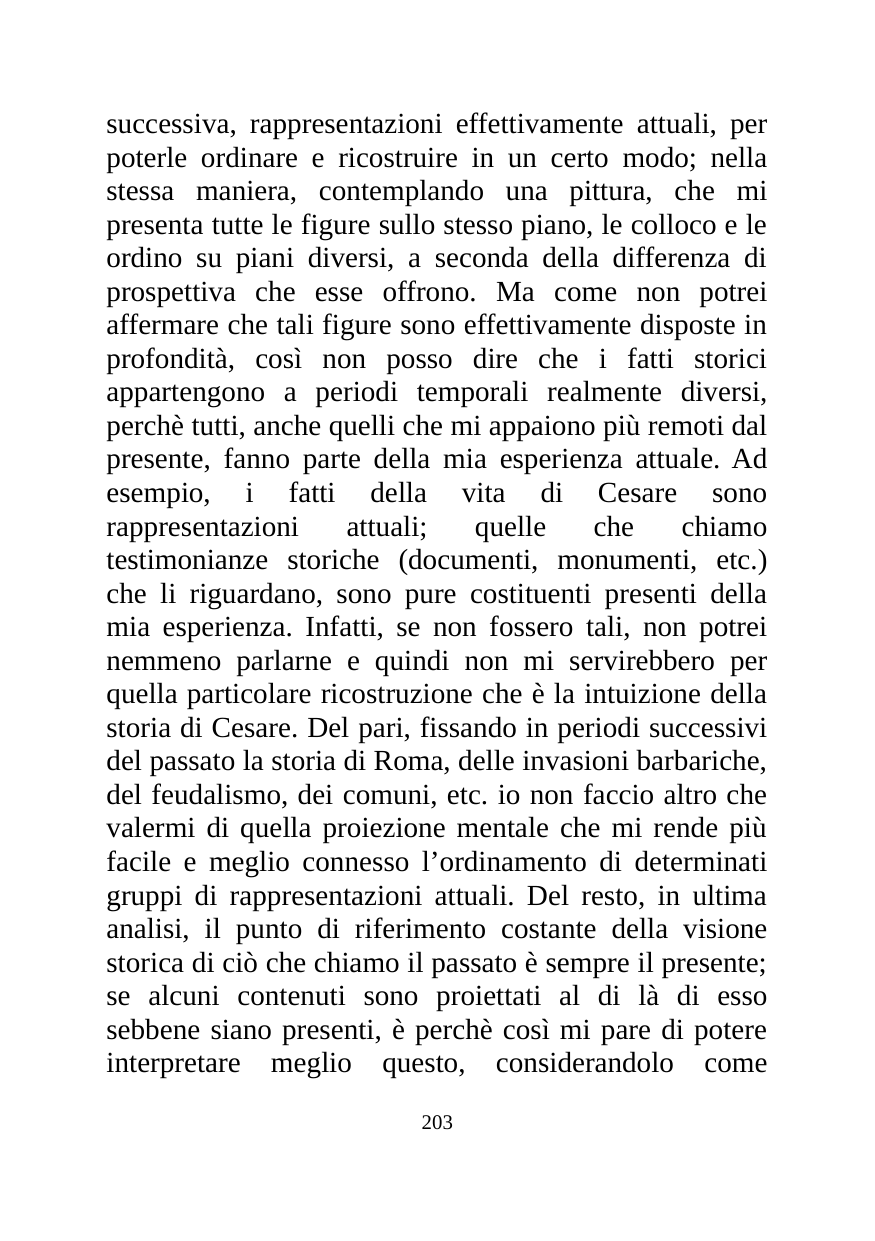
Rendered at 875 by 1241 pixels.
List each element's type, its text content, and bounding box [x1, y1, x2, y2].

text successiva, rappresentazioni effettivamente attuali, per poterle ordinare e ricostruire in un certo modo; nella stessa maniera, contemplando una pittura, che mi presenta tutte le figure sullo stesso piano, le colloco e le ordino su piani diversi, a seconda della differenza di prospettiva che esse offrono. Ma come non potrei affermare che tali figure sono effettivamente disposte in profondità, così non posso dire che i fatti storici appartengono a periodi temporali realmente diversi, perchè tutti, anche quelli che mi appaiono più remoti dal presente, fanno parte della mia esperienza attuale. Ad esempio, i fatti della vita di Cesare sono rappresentazioni attuali; quelle che chiamo testimonianze storiche (documenti, monumenti, etc.) che li riguardano, sono pure costituenti presenti della mia esperienza. Infatti, se non fossero tali, non potrei nemmeno parlarne e quindi non mi servirebbero per quella particolare ricostruzione che è la intuizione della storia di Cesare. Del pari, fissando in periodi successivi del passato la storia di Roma, delle invasioni barbariche, del feudalismo, dei comuni, etc. io non faccio altro che valermi di quella proiezione mentale che mi rende più facile e meglio connesso l’ordinamento di determinati gruppi di rappresentazioni attuali. Del resto, in ultima analisi, il punto di riferimento costante della visione storica di ciò che chiamo il passato è sempre il presente; se alcuni contenuti sono proiettati al di là di esso sebbene siano presenti, è perchè così mi pare di potere interpretare meglio questo, considerandolo come [106, 106, 768, 1079]
